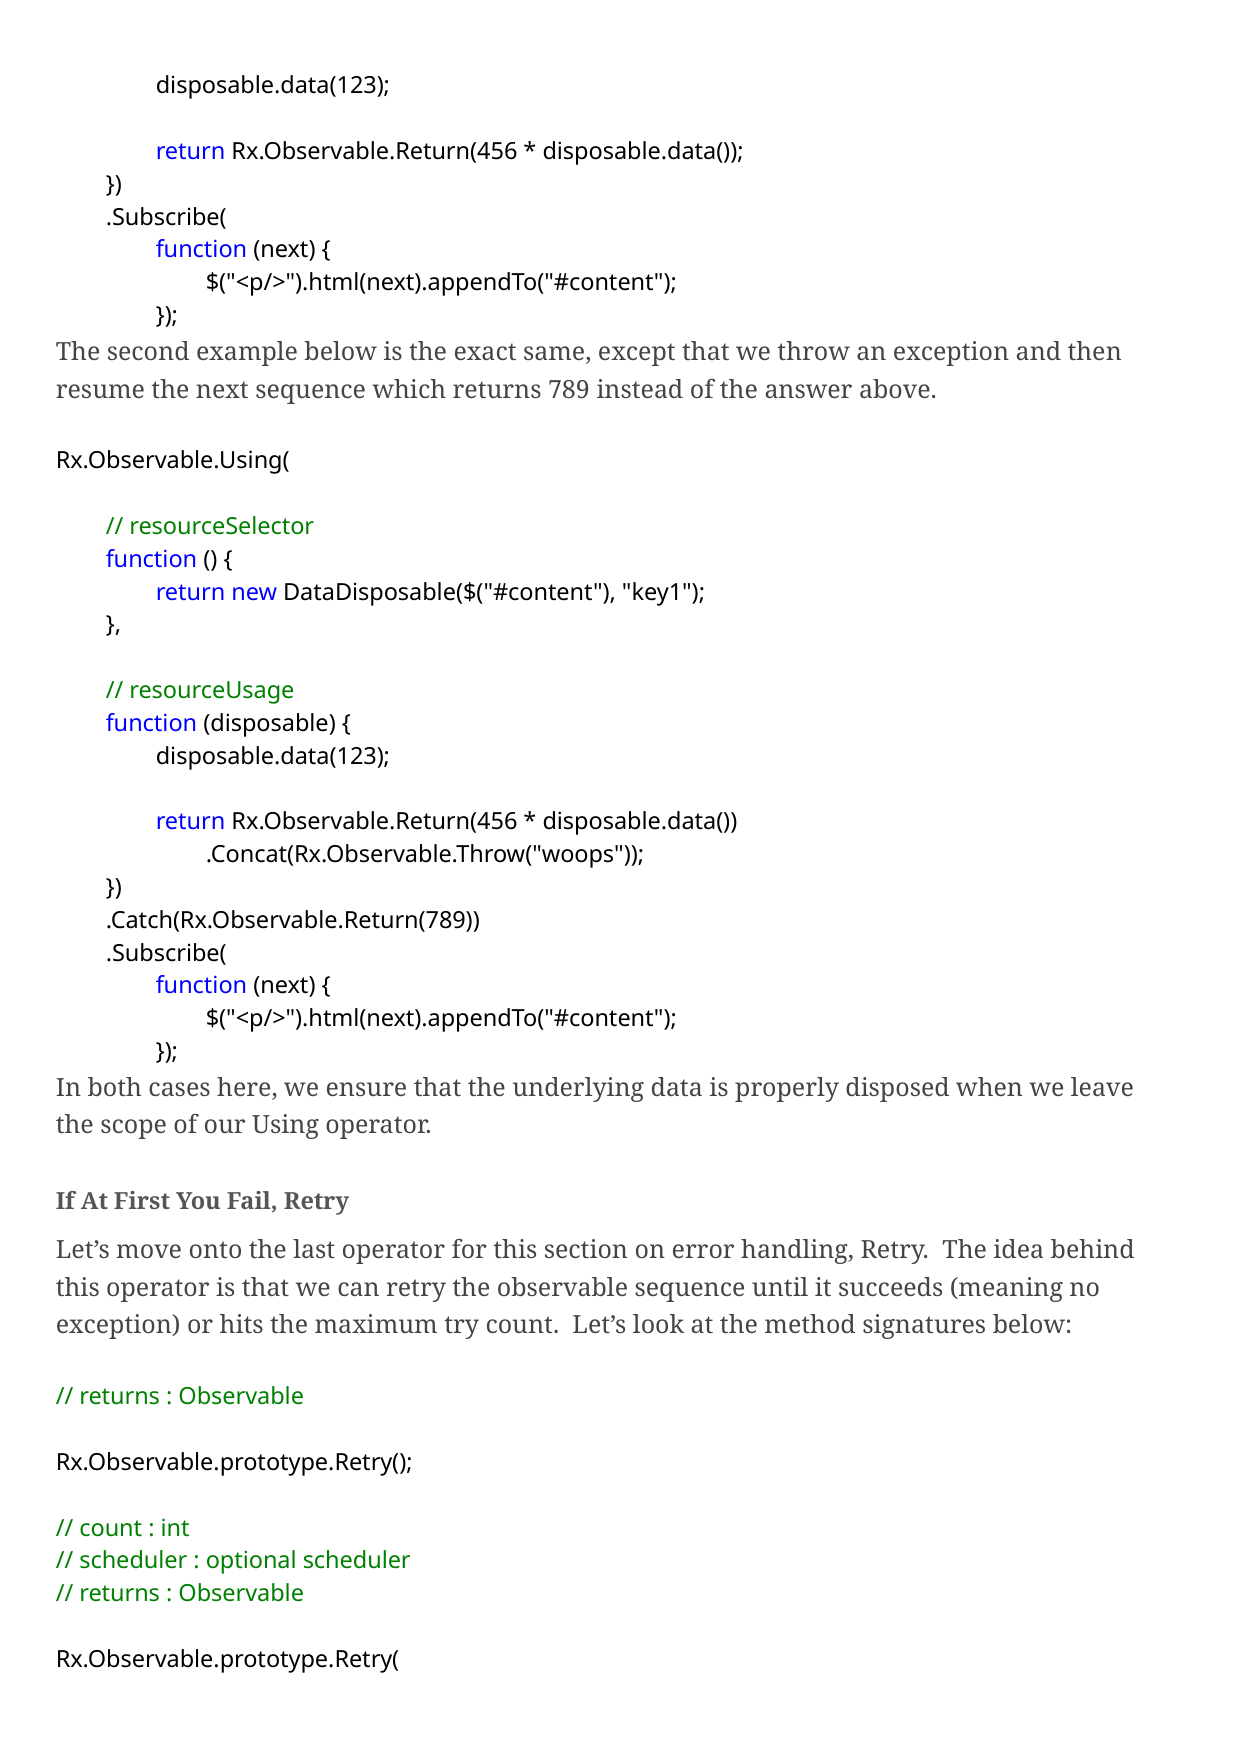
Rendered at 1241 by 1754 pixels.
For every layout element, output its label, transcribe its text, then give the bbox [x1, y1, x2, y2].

text Rx.Observable.Using( [56, 443, 1178, 476]
text }, [56, 607, 1178, 640]
text The second example below is the exact same, except that we throw an exception and then resume the next sequence which returns 789 instead of the answer above. [56, 330, 1178, 405]
text In both cases here, we ensure that the underlying data is properly disposed when we leave the scope of our Using operator. [56, 1066, 1178, 1141]
text // count : int [56, 1510, 1178, 1543]
text function (next) { [56, 232, 1178, 265]
text // resourceSelector [56, 508, 1178, 541]
text }); [56, 1033, 1178, 1066]
subtitle If At First You Fail, Retry [56, 1179, 1178, 1216]
text disposable.data(123); [56, 738, 1178, 771]
text }) [56, 166, 1178, 199]
text // returns : Observable [56, 1576, 1178, 1608]
text .Concat(Rx.Observable.Throw("woops")); [56, 837, 1178, 869]
text return Rx.Observable.Return(456 * disposable.data()); [56, 133, 1178, 166]
text .Subscribe( [56, 935, 1178, 968]
text // returns : Observable [56, 1379, 1178, 1412]
text function () { [56, 541, 1178, 574]
text $("<p/>").html(next).appendTo("#content"); [56, 265, 1178, 297]
text $("<p/>").html(next).appendTo("#content"); [56, 1001, 1178, 1033]
text }) [56, 869, 1178, 902]
text // resourceUsage [56, 672, 1178, 705]
text .Subscribe( [56, 199, 1178, 232]
text Rx.Observable.prototype.Retry( [56, 1641, 1178, 1674]
text Let’s move onto the last operator for this section on error handling, Retry. The idea behind this operator is that we can retry the observable sequence until it succeeds (meaning no exception) or hits the maximum try count. Let’s look at the method signatures below: [56, 1229, 1178, 1341]
text .Catch(Rx.Observable.Return(789)) [56, 902, 1178, 935]
text }); [56, 297, 1178, 330]
text function (next) { [56, 968, 1178, 1001]
text return Rx.Observable.Return(456 * disposable.data()) [56, 804, 1178, 837]
text disposable.data(123); [56, 68, 1178, 101]
text return new DataDisposable($("#content"), "key1"); [56, 574, 1178, 607]
text // scheduler : optional scheduler [56, 1543, 1178, 1576]
text Rx.Observable.prototype.Retry(); [56, 1444, 1178, 1477]
text function (disposable) { [56, 705, 1178, 738]
